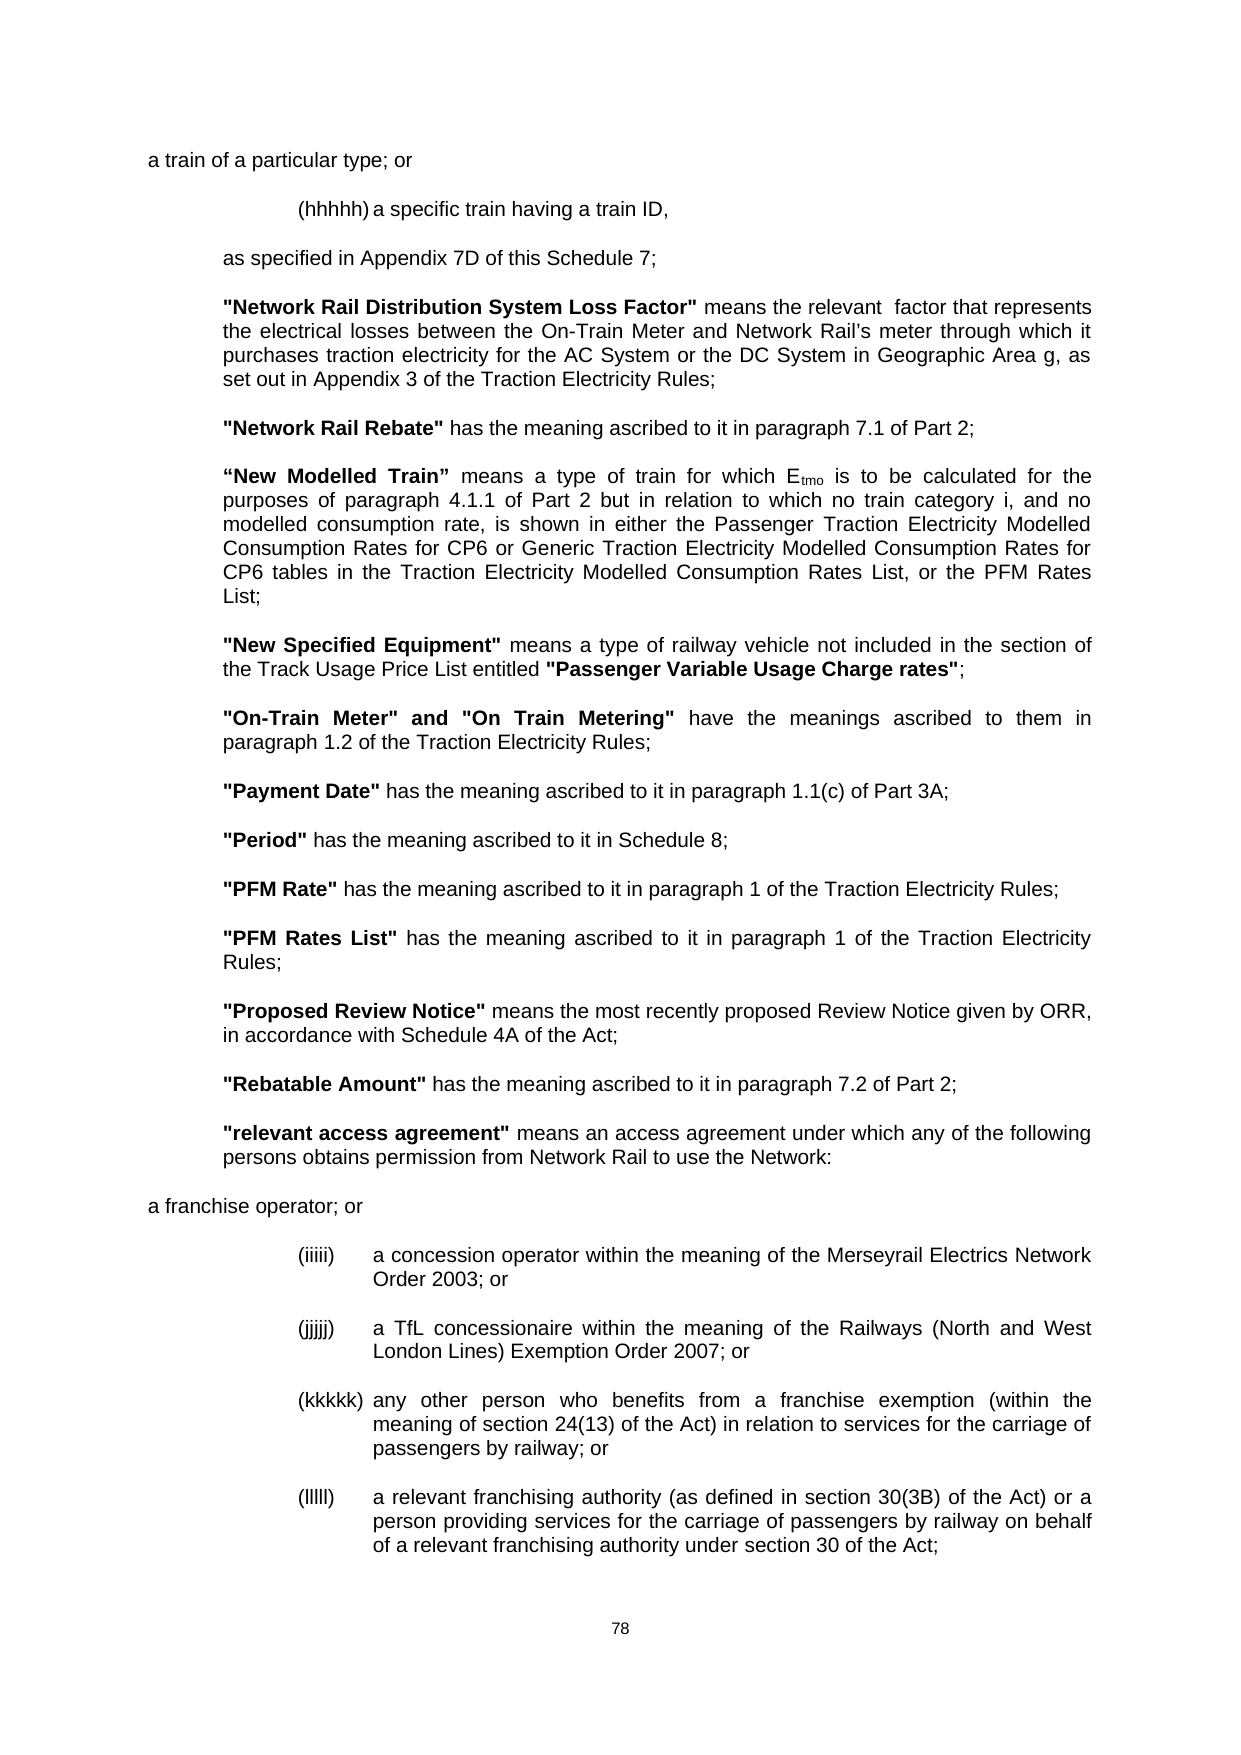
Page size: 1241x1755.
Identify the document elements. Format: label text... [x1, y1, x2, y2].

subtitle any other person who benefits from a franchise exemption (within the meaning of section 24(13) of the Act) in relation to services for the carriage of passengers by railway; or [298, 1388, 1093, 1460]
text "Network Rail Distribution System Loss Factor" means the relevant factor that represents the electrical losses between the On-Train Meter and Network Rail’s meter through which it purchases traction electricity for the AC System or the DC System in Geographic Area g, as set out in Appendix 3 of the Traction Electricity Rules; [223, 294, 1093, 390]
subtitle a franchise operator; or [148, 1193, 1093, 1217]
text "Payment Date" has the meaning ascribed to it in paragraph 1.1(c) of Part 3A; [223, 779, 1093, 803]
subtitle a specific train having a train ID, [298, 197, 1093, 221]
subtitle a TfL concessionaire within the meaning of the Railways (North and West London Lines) Exemption Order 2007; or [298, 1315, 1093, 1363]
text "PFM Rate" has the meaning ascribed to it in paragraph 1 of the Traction Electricity Rules; [223, 877, 1093, 901]
subtitle a train of a particular type; or [148, 148, 1093, 172]
text "Proposed Review Notice" means the most recently proposed Review Notice given by ORR, in accordance with Schedule 4A of the Act; [223, 999, 1093, 1047]
text as specified in Appendix 7D of this Schedule 7; [223, 246, 1093, 269]
subtitle a concession operator within the meaning of the Merseyrail Electrics Network Order 2003; or [298, 1242, 1093, 1290]
text "PFM Rates List" has the meaning ascribed to it in paragraph 1 of the Traction Electricity Rules; [223, 926, 1093, 974]
subtitle a relevant franchising authority (as defined in section 30(3B) of the Act) or a person providing services for the carriage of passengers by railway on behalf of a relevant franchising authority under section 30 of the Act; [298, 1485, 1093, 1557]
text "New Specified Equipment" means a type of railway vehicle not included in the section of the Track Usage Price List entitled "Passenger Variable Usage Charge rates"; [223, 633, 1093, 681]
text "Network Rail Rebate" has the meaning ascribed to it in paragraph 7.1 of Part 2; [223, 415, 1093, 439]
text "Period" has the meaning ascribed to it in Schedule 8; [223, 828, 1093, 852]
text "Rebatable Amount" has the meaning ascribed to it in paragraph 7.2 of Part 2; [223, 1072, 1093, 1096]
text “New Modelled Train” means a type of train for which Etmo is to be calculated for the purposes of paragraph 4.1.1 of Part 2 but in relation to which no train category i, and no modelled consumption rate, is shown in either the Passenger Traction Electricity Modelled Consumption Rates for CP6 or Generic Traction Electricity Modelled Consumption Rates for CP6 tables in the Traction Electricity Modelled Consumption Rates List, or the PFM Rates List; [223, 464, 1093, 608]
text "relevant access agreement" means an access agreement under which any of the following persons obtains permission from Network Rail to use the Network: [223, 1121, 1093, 1168]
text "On-Train Meter" and "On Train Metering" have the meanings ascribed to them in paragraph 1.2 of the Traction Electricity Rules; [223, 706, 1093, 754]
